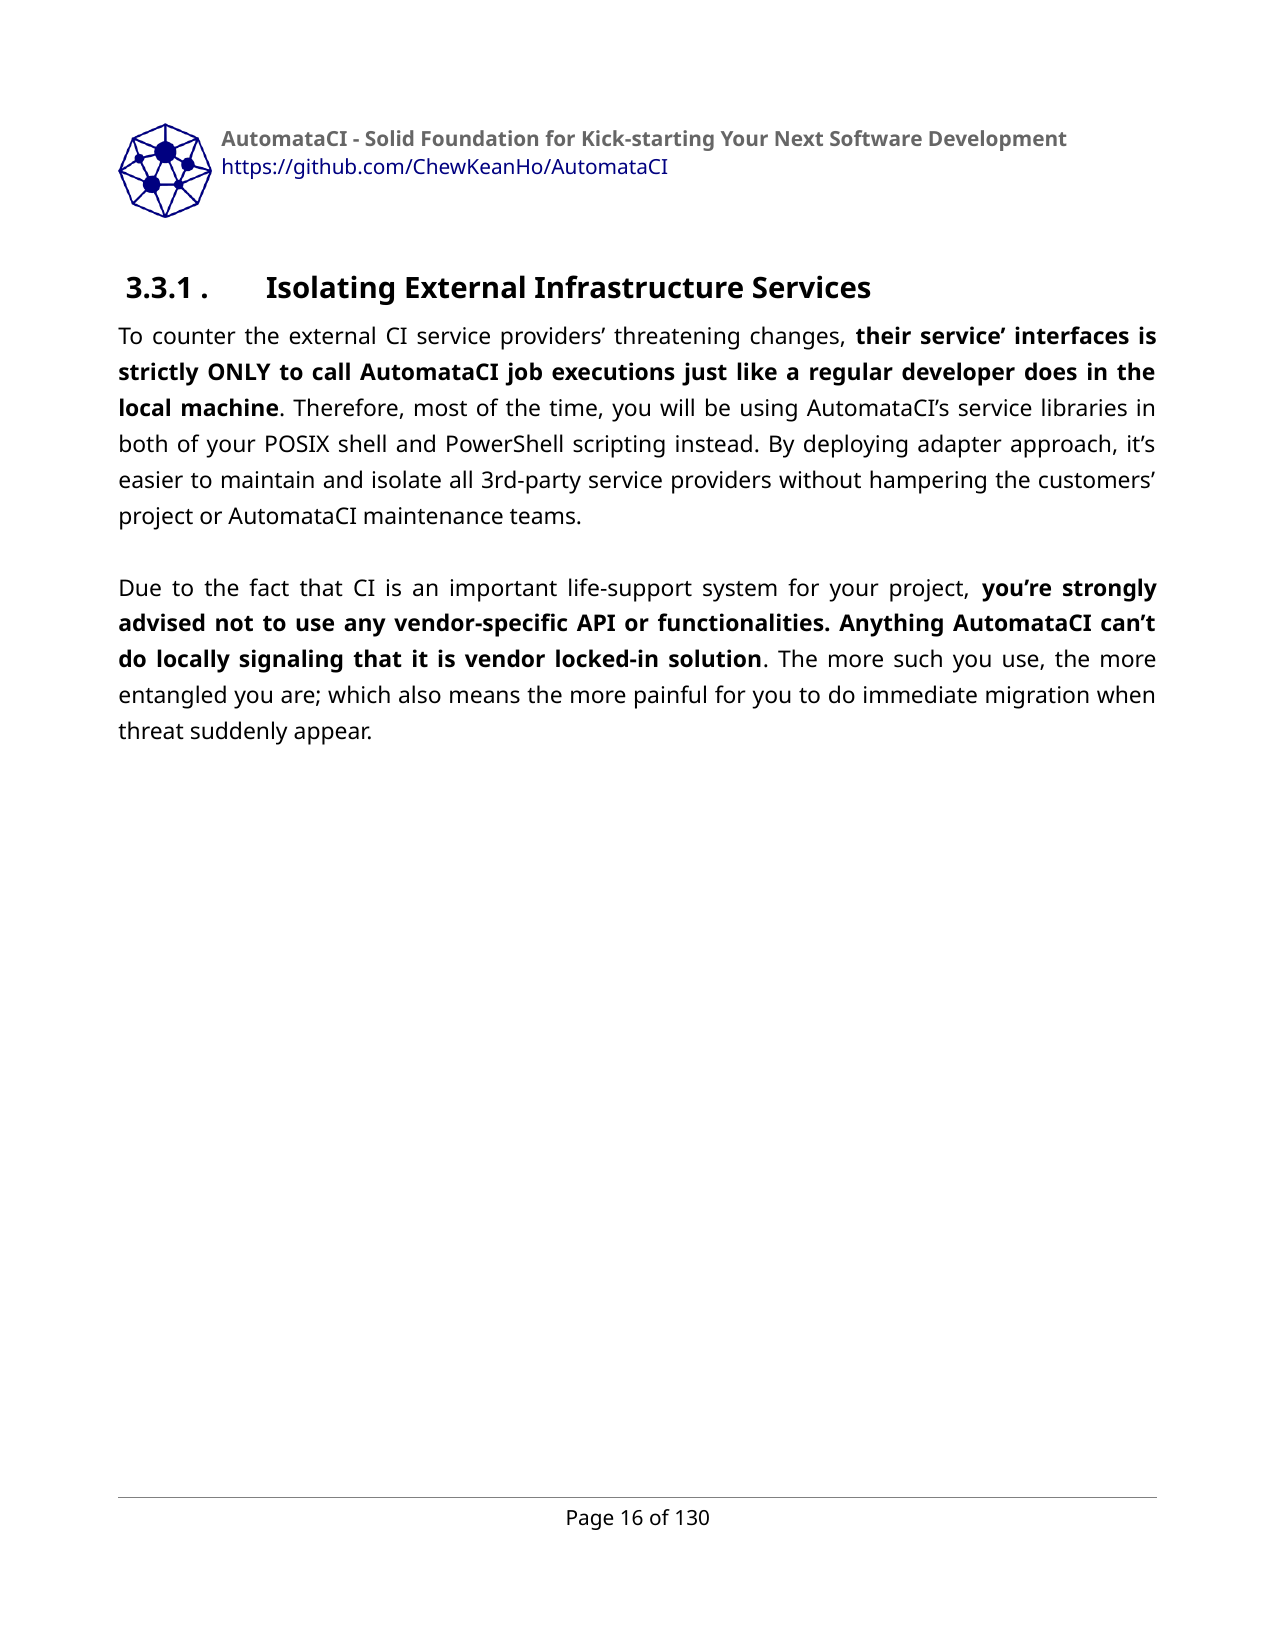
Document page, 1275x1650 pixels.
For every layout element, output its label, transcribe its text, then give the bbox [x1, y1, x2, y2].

subtitle Isolating External Infrastructure Services [118, 267, 1157, 307]
text To counter the external CI service providers’ threatening changes, their service’ interfaces is strictly ONLY to call AutomataCI job executions just like a regular developer does in the local machine. Therefore, most of the time, you will be using AutomataCI’s service libraries in both of your POSIX shell and PowerShell scripting instead. By deploying adapter approach, it’s easier to maintain and isolate all 3rd-party service providers without hampering the customers’ project or AutomataCI maintenance teams. [118, 320, 1157, 531]
picture [118, 123, 212, 218]
text Due to the fact that CI is an important life-support system for your project, you’re strongly advised not to use any vendor-specific API or functionalities. Anything AutomataCI can’t do locally signaling that it is vendor locked-in solution. The more such you use, the more entangled you are; which also means the more painful for you to do immediate migration when threat suddenly appear. [118, 571, 1157, 746]
